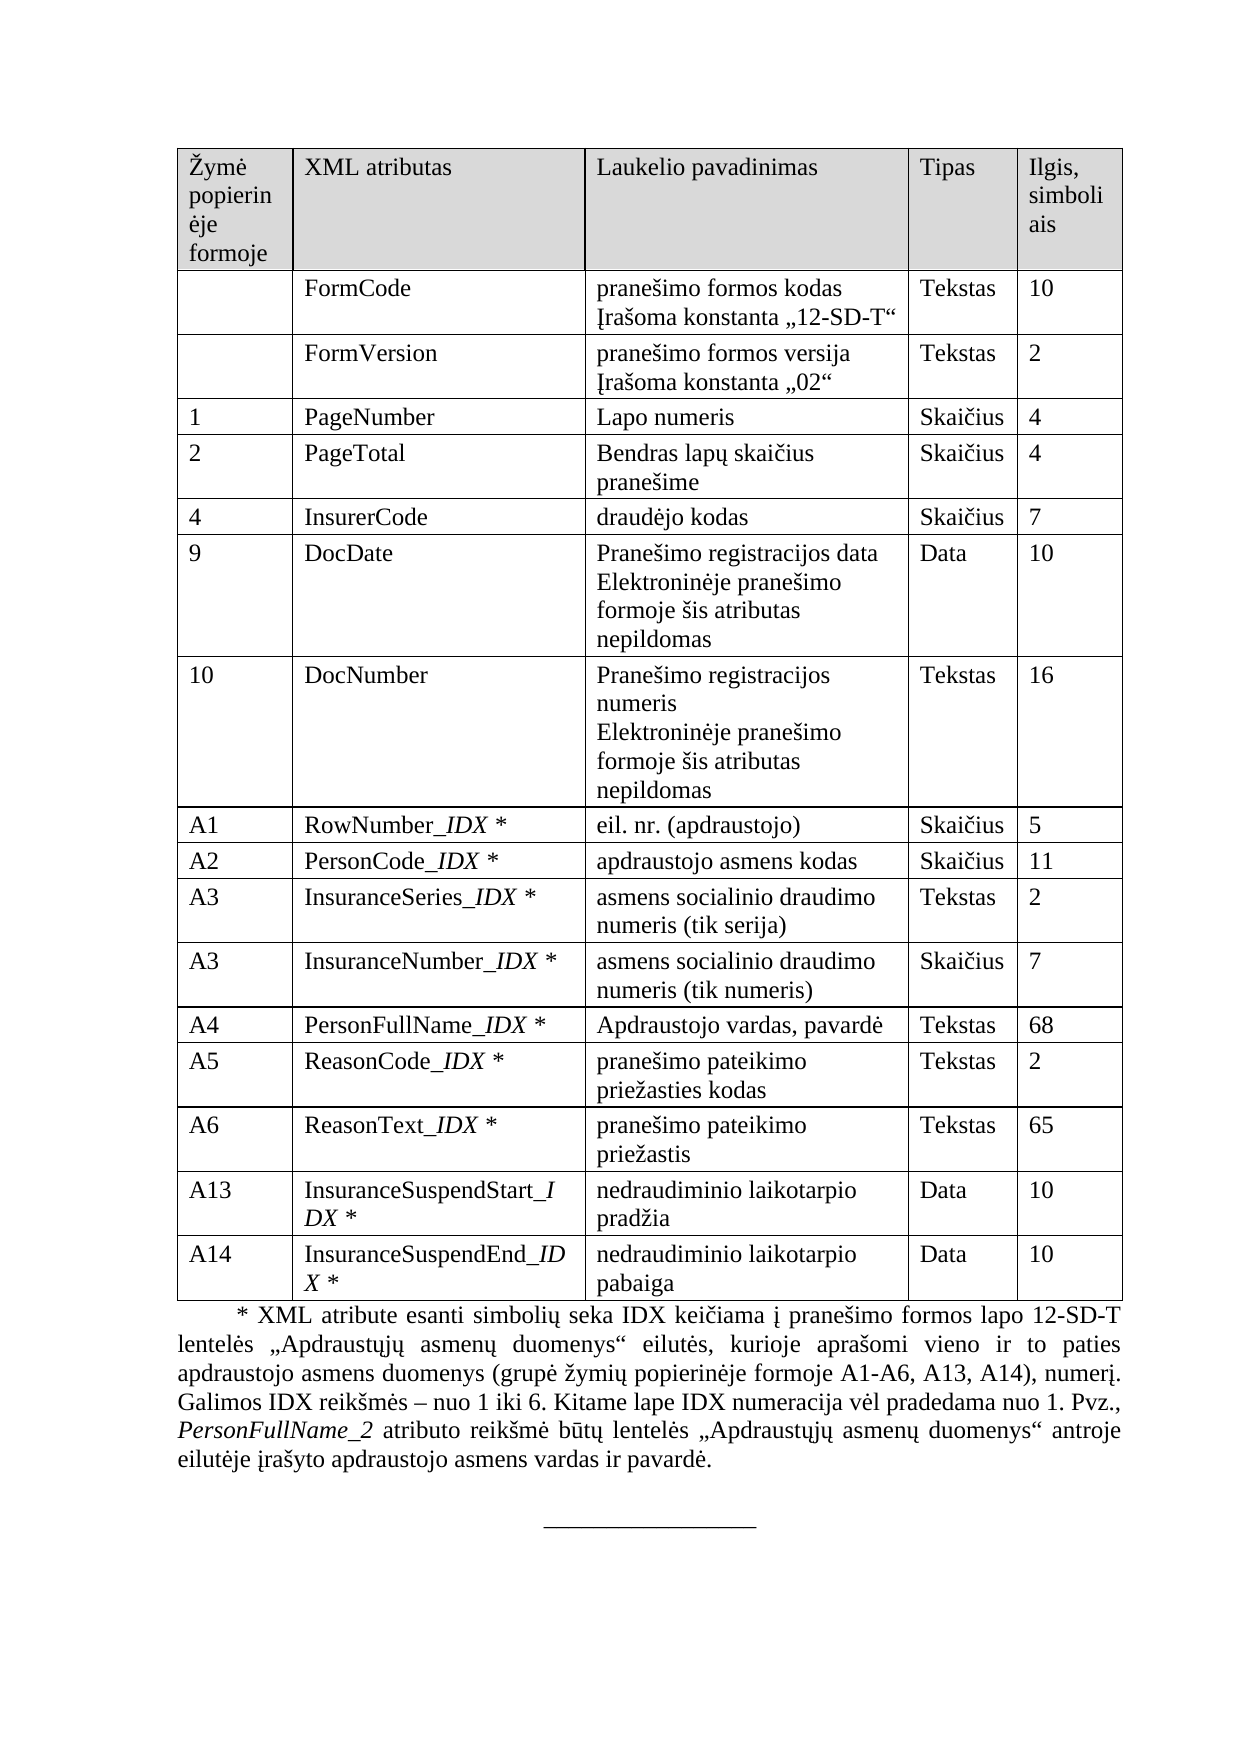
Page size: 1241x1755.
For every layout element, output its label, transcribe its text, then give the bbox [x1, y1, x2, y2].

table_cell A13 [178, 1172, 292, 1235]
table_cell 10 [1018, 535, 1122, 656]
table_cell 4 [178, 499, 292, 534]
table_cell 16 [1018, 657, 1122, 806]
table_cell [178, 335, 292, 398]
table_cell Data [909, 1236, 1017, 1299]
text * XML atribute esanti simbolių seka IDX keičiama į pranešimo formos lapo 12-SD-T lentelės „Apdraustųjų asmenų duomenys“ eilutės, kurioje aprašomi vieno ir to paties apdraustojo asmens duomenys (grupė žymių popierinėje formoje A1-A6, A13, A14), numerį. Galimos IDX reikšmės – nuo 1 iki 6. Kitame lape IDX numeracija vėl pradedama nuo 1. Pvz., PersonFullName_2 atributo reikšmė būtų lentelės „Apdraustųjų asmenų duomenys“ antroje eilutėje įrašyto apdraustojo asmens vardas ir pavardė. [177, 1301, 1122, 1473]
table_cell pranešimo pateikimo priežastis [586, 1108, 908, 1171]
table_cell pranešimo formos versija Įrašoma konstanta „02“ [586, 335, 908, 398]
table_cell 9 [178, 535, 292, 656]
table_cell nedraudiminio laikotarpio pradžia [586, 1172, 908, 1235]
table_cell asmens socialinio draudimo numeris (tik serija) [586, 879, 908, 942]
table_cell 65 [1018, 1108, 1122, 1171]
table_cell Skaičius [909, 499, 1017, 534]
table_cell 11 [1018, 843, 1122, 878]
table_cell Bendras lapų skaičius pranešime [586, 435, 908, 498]
table_cell Tekstas [909, 271, 1017, 334]
table_cell 7 [1018, 943, 1122, 1006]
table_cell 10 [1018, 271, 1122, 334]
table_cell PageTotal [293, 435, 585, 498]
table_cell Pranešimo registracijos numeris Elektroninėje pranešimo formoje šis atributas nepildomas [586, 657, 908, 806]
text _________________ [177, 1502, 1122, 1531]
table_header Tipas [909, 149, 1017, 269]
table_cell 4 [1018, 399, 1122, 434]
table_cell asmens socialinio draudimo numeris (tik numeris) [586, 943, 908, 1006]
table_cell DocDate [293, 535, 585, 656]
table_cell A1 [178, 808, 292, 842]
table_cell 10 [178, 657, 292, 806]
table_cell Skaičius [909, 435, 1017, 498]
table_cell A6 [178, 1108, 292, 1171]
table_cell 68 [1018, 1008, 1122, 1042]
table_cell Skaičius [909, 399, 1017, 434]
table_header Žymė popierinėje formoje [178, 149, 292, 269]
table_cell pranešimo formos kodas Įrašoma konstanta „12-SD-T“ [586, 271, 908, 334]
table_cell Data [909, 535, 1017, 656]
table_cell 2 [1018, 335, 1122, 398]
table_cell 5 [1018, 808, 1122, 842]
table_cell 10 [1018, 1236, 1122, 1299]
table_header Laukelio pavadinimas [586, 149, 908, 269]
table_cell InsuranceSuspendEnd_IDX * [293, 1236, 585, 1299]
table_cell PersonFullName_IDX * [293, 1008, 585, 1042]
table_cell InsuranceSeries_IDX * [293, 879, 585, 942]
table_cell A5 [178, 1043, 292, 1106]
table_cell Tekstas [909, 879, 1017, 942]
table_cell draudėjo kodas [586, 499, 908, 534]
table_cell 1 [178, 399, 292, 434]
table_cell PageNumber [293, 399, 585, 434]
table_cell FormCode [293, 271, 585, 334]
table_cell 10 [1018, 1172, 1122, 1235]
table_cell InsurerCode [293, 499, 585, 534]
table_cell Tekstas [909, 1043, 1017, 1106]
table_cell A2 [178, 843, 292, 878]
table_cell 2 [1018, 879, 1122, 942]
table_cell ReasonCode_IDX * [293, 1043, 585, 1106]
table_cell Skaičius [909, 843, 1017, 878]
table_cell Tekstas [909, 1108, 1017, 1171]
table_cell Lapo numeris [586, 399, 908, 434]
table_cell A3 [178, 943, 292, 1006]
table_cell A3 [178, 879, 292, 942]
table_cell 2 [1018, 1043, 1122, 1106]
table_cell Skaičius [909, 943, 1017, 1006]
table_cell eil. nr. (apdraustojo) [586, 808, 908, 842]
table_cell ReasonText_IDX * [293, 1108, 585, 1171]
table_cell nedraudiminio laikotarpio pabaiga [586, 1236, 908, 1299]
table_cell apdraustojo asmens kodas [586, 843, 908, 878]
table_cell PersonCode_IDX * [293, 843, 585, 878]
table_cell Tekstas [909, 1008, 1017, 1042]
table_cell [178, 271, 292, 334]
table_cell Pranešimo registracijos data Elektroninėje pranešimo formoje šis atributas nepildomas [586, 535, 908, 656]
table_cell FormVersion [293, 335, 585, 398]
table_cell A4 [178, 1008, 292, 1042]
table_cell 2 [178, 435, 292, 498]
table_cell Data [909, 1172, 1017, 1235]
table_cell 7 [1018, 499, 1122, 534]
table_header XML atributas [294, 149, 584, 269]
table_cell Skaičius [909, 808, 1017, 842]
table_cell DocNumber [293, 657, 585, 806]
table_cell InsuranceSuspendStart_IDX * [293, 1172, 585, 1235]
table_cell Tekstas [909, 335, 1017, 398]
table_cell pranešimo pateikimo priežasties kodas [586, 1043, 908, 1106]
table_cell Tekstas [909, 657, 1017, 806]
table_cell RowNumber_IDX * [293, 808, 585, 842]
table_cell A14 [178, 1236, 292, 1299]
table_cell Apdraustojo vardas, pavardė [586, 1008, 908, 1042]
table_header Ilgis, simboliais [1018, 149, 1122, 269]
table_cell 4 [1018, 435, 1122, 498]
table_cell InsuranceNumber_IDX * [293, 943, 585, 1006]
